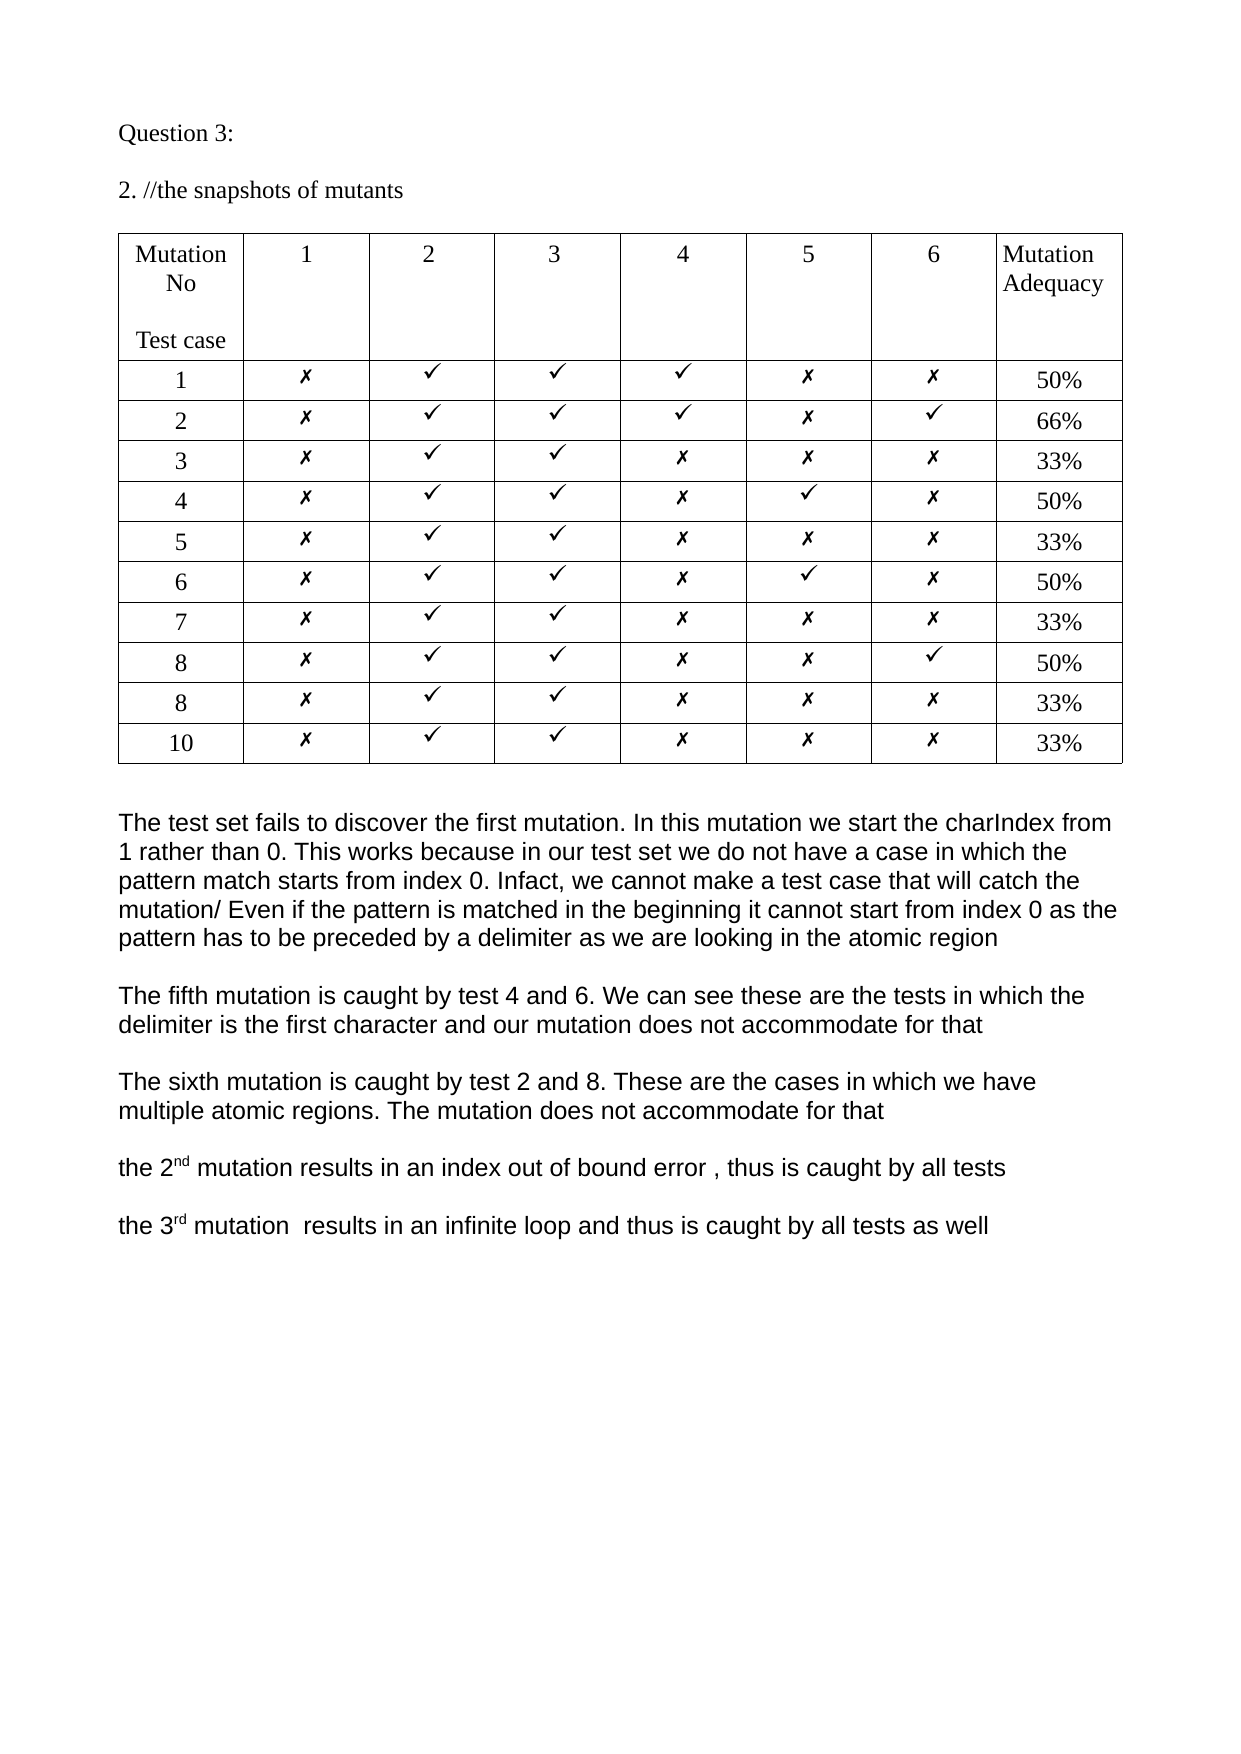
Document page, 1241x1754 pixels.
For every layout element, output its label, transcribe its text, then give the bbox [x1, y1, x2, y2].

table_cell  [747, 603, 871, 642]
table_cell ✓ [747, 562, 871, 602]
table_cell ✓ [495, 643, 620, 682]
text The sixth mutation is caught by test 2 and 8. These are the cases in which we have multiple atomic regions. The mutation does not accommodate for that [118, 1067, 1122, 1124]
table_cell ✓ [370, 724, 494, 763]
text 2. //the snapshots of mutants [118, 176, 1122, 204]
table_header Mutation Adequacy [997, 234, 1122, 360]
table_cell ✓ [495, 724, 620, 763]
table_header 2 [370, 234, 494, 360]
table_cell  [747, 361, 871, 400]
table_cell  [244, 724, 369, 763]
table_cell  [621, 522, 746, 561]
table_cell ✓ [370, 522, 494, 561]
table_cell 50% [997, 643, 1122, 682]
table_cell  [872, 482, 996, 521]
table_cell 33% [997, 724, 1122, 763]
table_cell  [244, 562, 369, 602]
table_cell  [621, 441, 746, 481]
table_cell ✓ [370, 361, 494, 400]
table_cell ✓ [495, 603, 620, 642]
table_cell 33% [997, 683, 1122, 722]
table_header 4 [621, 234, 746, 360]
table_cell  [621, 603, 746, 642]
table_cell  [872, 603, 996, 642]
table_cell  [621, 482, 746, 521]
table_cell ✓ [370, 562, 494, 602]
table_header 5 [747, 234, 871, 360]
table_header Mutation No Test case [119, 234, 243, 360]
table_cell ✓ [370, 482, 494, 521]
table_cell 33% [997, 441, 1122, 481]
table_cell  [244, 643, 369, 682]
table_cell ✓ [495, 441, 620, 481]
table_cell 7 [119, 603, 243, 642]
table_cell ✓ [747, 482, 871, 521]
table_cell 10 [119, 724, 243, 763]
table_cell 4 [119, 482, 243, 521]
table_cell 5 [119, 522, 243, 561]
table_cell ✓ [370, 683, 494, 722]
table_cell ✓ [495, 401, 620, 440]
table_cell ✓ [495, 683, 620, 722]
table_cell  [747, 724, 871, 763]
table_cell  [244, 361, 369, 400]
table_cell  [244, 441, 369, 481]
table_cell  [244, 482, 369, 521]
table_cell  [621, 683, 746, 722]
table_header 1 [244, 234, 369, 360]
table_header 6 [872, 234, 996, 360]
table_cell 66% [997, 401, 1122, 440]
text The fifth mutation is caught by test 4 and 6. We can see these are the tests in which the delimiter is the first character and our mutation does not accommodate for that [118, 981, 1122, 1038]
table_cell  [747, 441, 871, 481]
table_cell 50% [997, 562, 1122, 602]
table_cell 33% [997, 522, 1122, 561]
table_cell 3 [119, 441, 243, 481]
table_header 3 [495, 234, 620, 360]
table_cell ✓ [495, 482, 620, 521]
text Question 3: [118, 118, 1122, 147]
table_cell 8 [119, 683, 243, 722]
table_cell  [244, 603, 369, 642]
text The test set fails to discover the first mutation. In this mutation we start the charIndex from 1 rather than 0. This works because in our test set we do not have a case in which the pattern match starts from index 0. Infact, we cannot make a test case that will catch the mutation/ Even if the pattern is matched in the beginning it cannot start from index 0 as the pattern has to be preceded by a delimiter as we are looking in the atomic region [118, 808, 1122, 952]
table_cell  [872, 361, 996, 400]
table_cell  [747, 522, 871, 561]
table_cell ✓ [621, 401, 746, 440]
table_cell  [872, 724, 996, 763]
table_cell ✓ [872, 643, 996, 682]
table_cell 1 [119, 361, 243, 400]
table_cell ✓ [370, 643, 494, 682]
table_cell ✓ [495, 522, 620, 561]
table_cell 50% [997, 482, 1122, 521]
table_cell  [621, 643, 746, 682]
table_cell  [872, 683, 996, 722]
text the 2nd mutation results in an index out of bound error , thus is caught by all tests [118, 1153, 1122, 1182]
table_cell  [621, 562, 746, 602]
table_cell  [244, 401, 369, 440]
table_cell  [747, 643, 871, 682]
table_cell  [872, 522, 996, 561]
table_cell  [747, 401, 871, 440]
table_cell  [872, 562, 996, 602]
table_cell ✓ [872, 401, 996, 440]
table_cell ✓ [495, 562, 620, 602]
table_cell  [244, 522, 369, 561]
table_cell ✓ [370, 441, 494, 481]
table_cell ✓ [495, 361, 620, 400]
table_cell  [621, 724, 746, 763]
table_cell 50% [997, 361, 1122, 400]
table_cell  [747, 683, 871, 722]
table_cell  [872, 441, 996, 481]
text ­ [118, 1297, 1122, 1326]
table_cell ✓ [621, 361, 746, 400]
table_cell 8 [119, 643, 243, 682]
table_cell ✓ [370, 603, 494, 642]
table_cell  [244, 683, 369, 722]
text the 3rd mutation results in an infinite loop and thus is caught by all tests as well [118, 1211, 1122, 1239]
table_cell 6 [119, 562, 243, 602]
table_cell 33% [997, 603, 1122, 642]
table_cell 2 [119, 401, 243, 440]
table_cell ✓ [370, 401, 494, 440]
